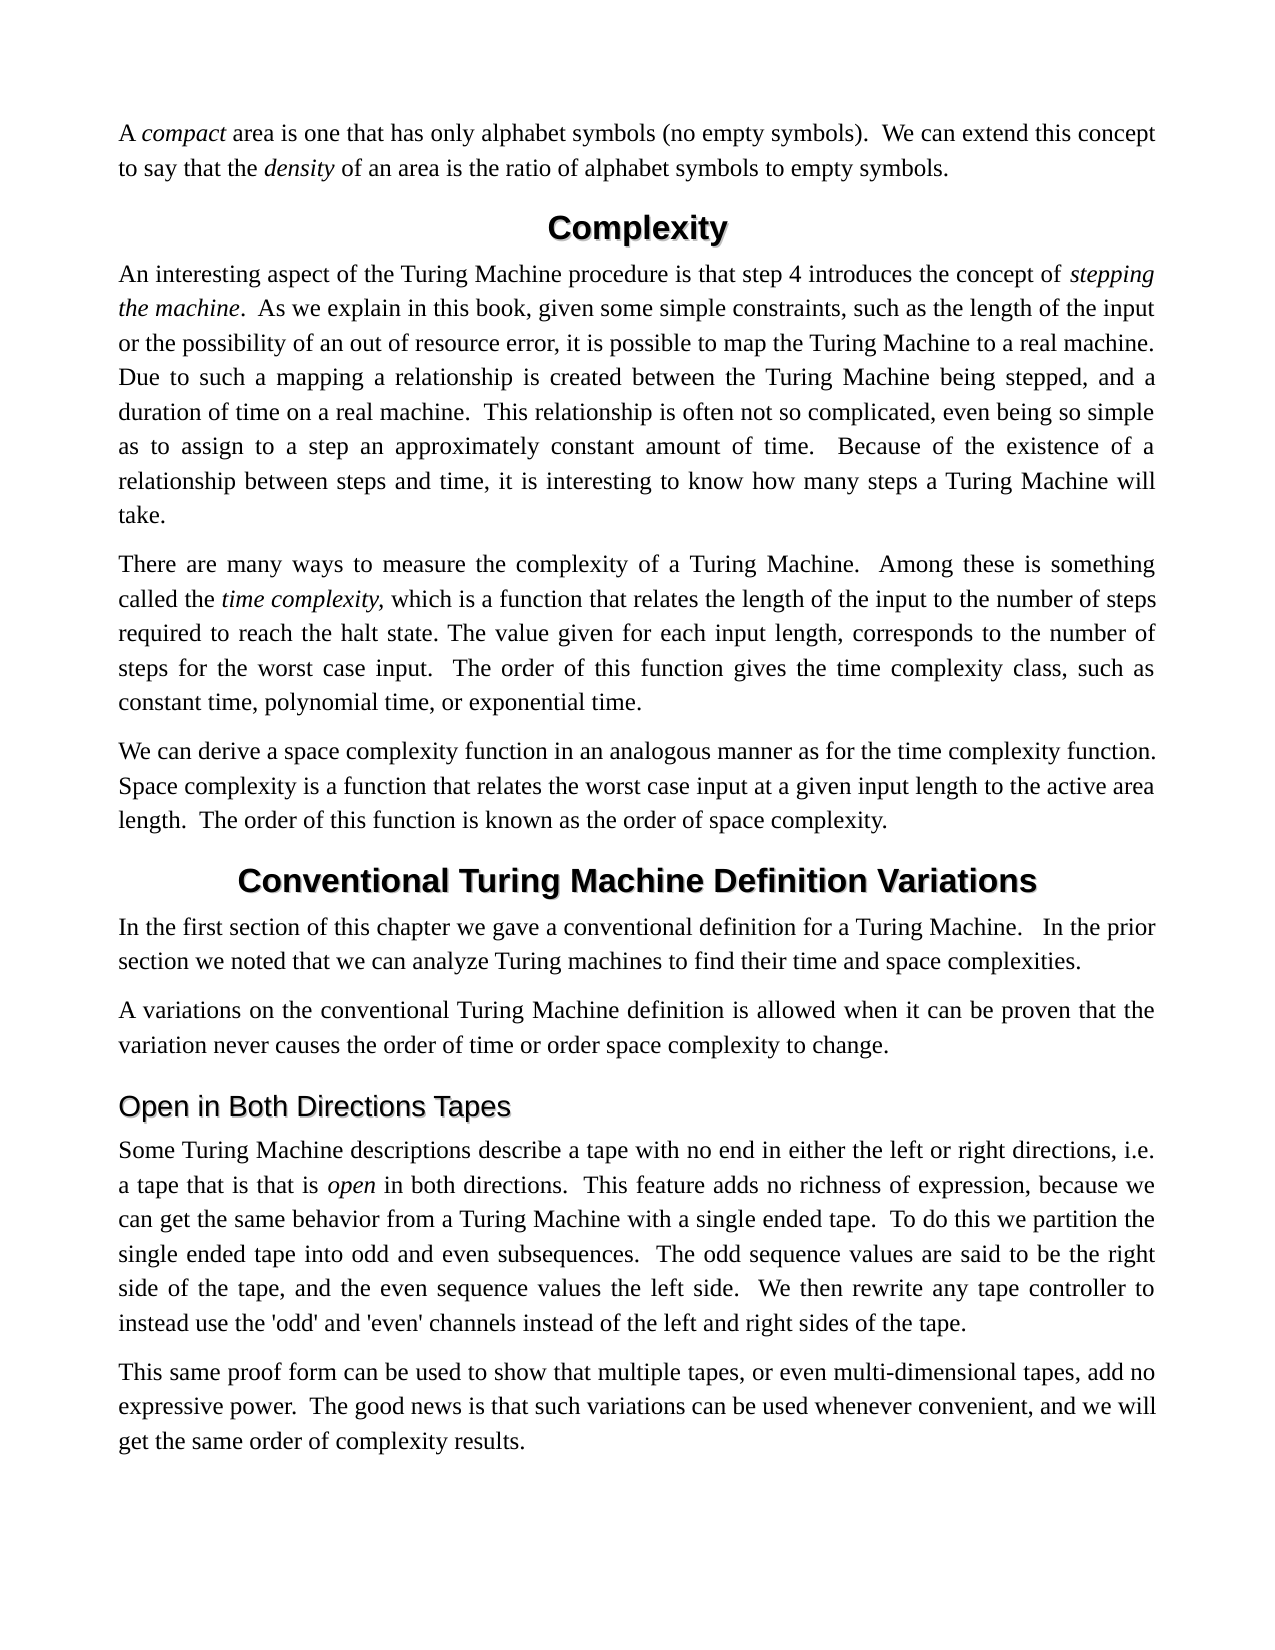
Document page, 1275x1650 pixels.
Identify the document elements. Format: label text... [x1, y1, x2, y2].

text A variations on the conventional Turing Machine definition is allowed when it can be proven that the variation never causes the order of time or order space complexity to change. [118, 995, 1157, 1059]
text We can derive a space complexity function in an analogous manner as for the time complexity function. Space complexity is a function that relates the worst case input at a given input length to the active area length. The order of this function is known as the order of space complexity. [118, 736, 1157, 834]
text This same proof form can be used to show that multiple tapes, or even multi-dimensional tapes, add no expressive power. The good news is that such variations can be used whenever convenient, and we will get the same order of complexity results. [118, 1357, 1157, 1454]
text A compact area is one that has only alphabet symbols (no empty symbols). We can extend this concept to say that the density of an area is the ratio of alphabet symbols to empty symbols. [118, 118, 1157, 181]
subtitle Open in Both Directions Tapes [118, 1089, 1157, 1123]
text Some Turing Machine descriptions describe a tape with no end in either the left or right directions, i.e. a tape that is that is open in both directions. This feature adds no richness of expression, because we can get the same behavior from a Turing Machine with a single ended tape. To do this we partition the single ended tape into odd and even subsequences. The odd sequence values are said to be the right side of the tape, and the even sequence values the left side. We then rewrite any tape controller to instead use the 'odd' and 'even' channels instead of the left and right sides of the tape. [118, 1135, 1157, 1337]
subtitle Conventional Turing Machine Definition Variations [118, 861, 1157, 899]
text There are many ways to measure the complexity of a Turing Machine. Among these is something called the time complexity, which is a function that relates the length of the input to the number of steps required to reach the halt state. The value given for each input length, corresponds to the number of steps for the worst case input. The order of this function gives the time complexity class, such as constant time, polynomial time, or exponential time. [118, 549, 1157, 716]
text In the first section of this chapter we gave a conventional definition for a Turing Machine. In the prior section we noted that we can analyze Turing machines to find their time and space complexities. [118, 912, 1157, 975]
subtitle Complexity [118, 208, 1157, 247]
text An interesting aspect of the Turing Machine procedure is that step 4 introduces the concept of stepping the machine. As we explain in this book, given some simple constraints, such as the length of the input or the possibility of an out of resource error, it is possible to map the Turing Machine to a real machine. Due to such a mapping a relationship is created between the Turing Machine being stepped, and a duration of time on a real machine. This relationship is often not so complicated, even being so simple as to assign to a step an approximately constant amount of time. Because of the existence of a relationship between steps and time, it is interesting to know how many steps a Turing Machine will take. [118, 259, 1157, 529]
